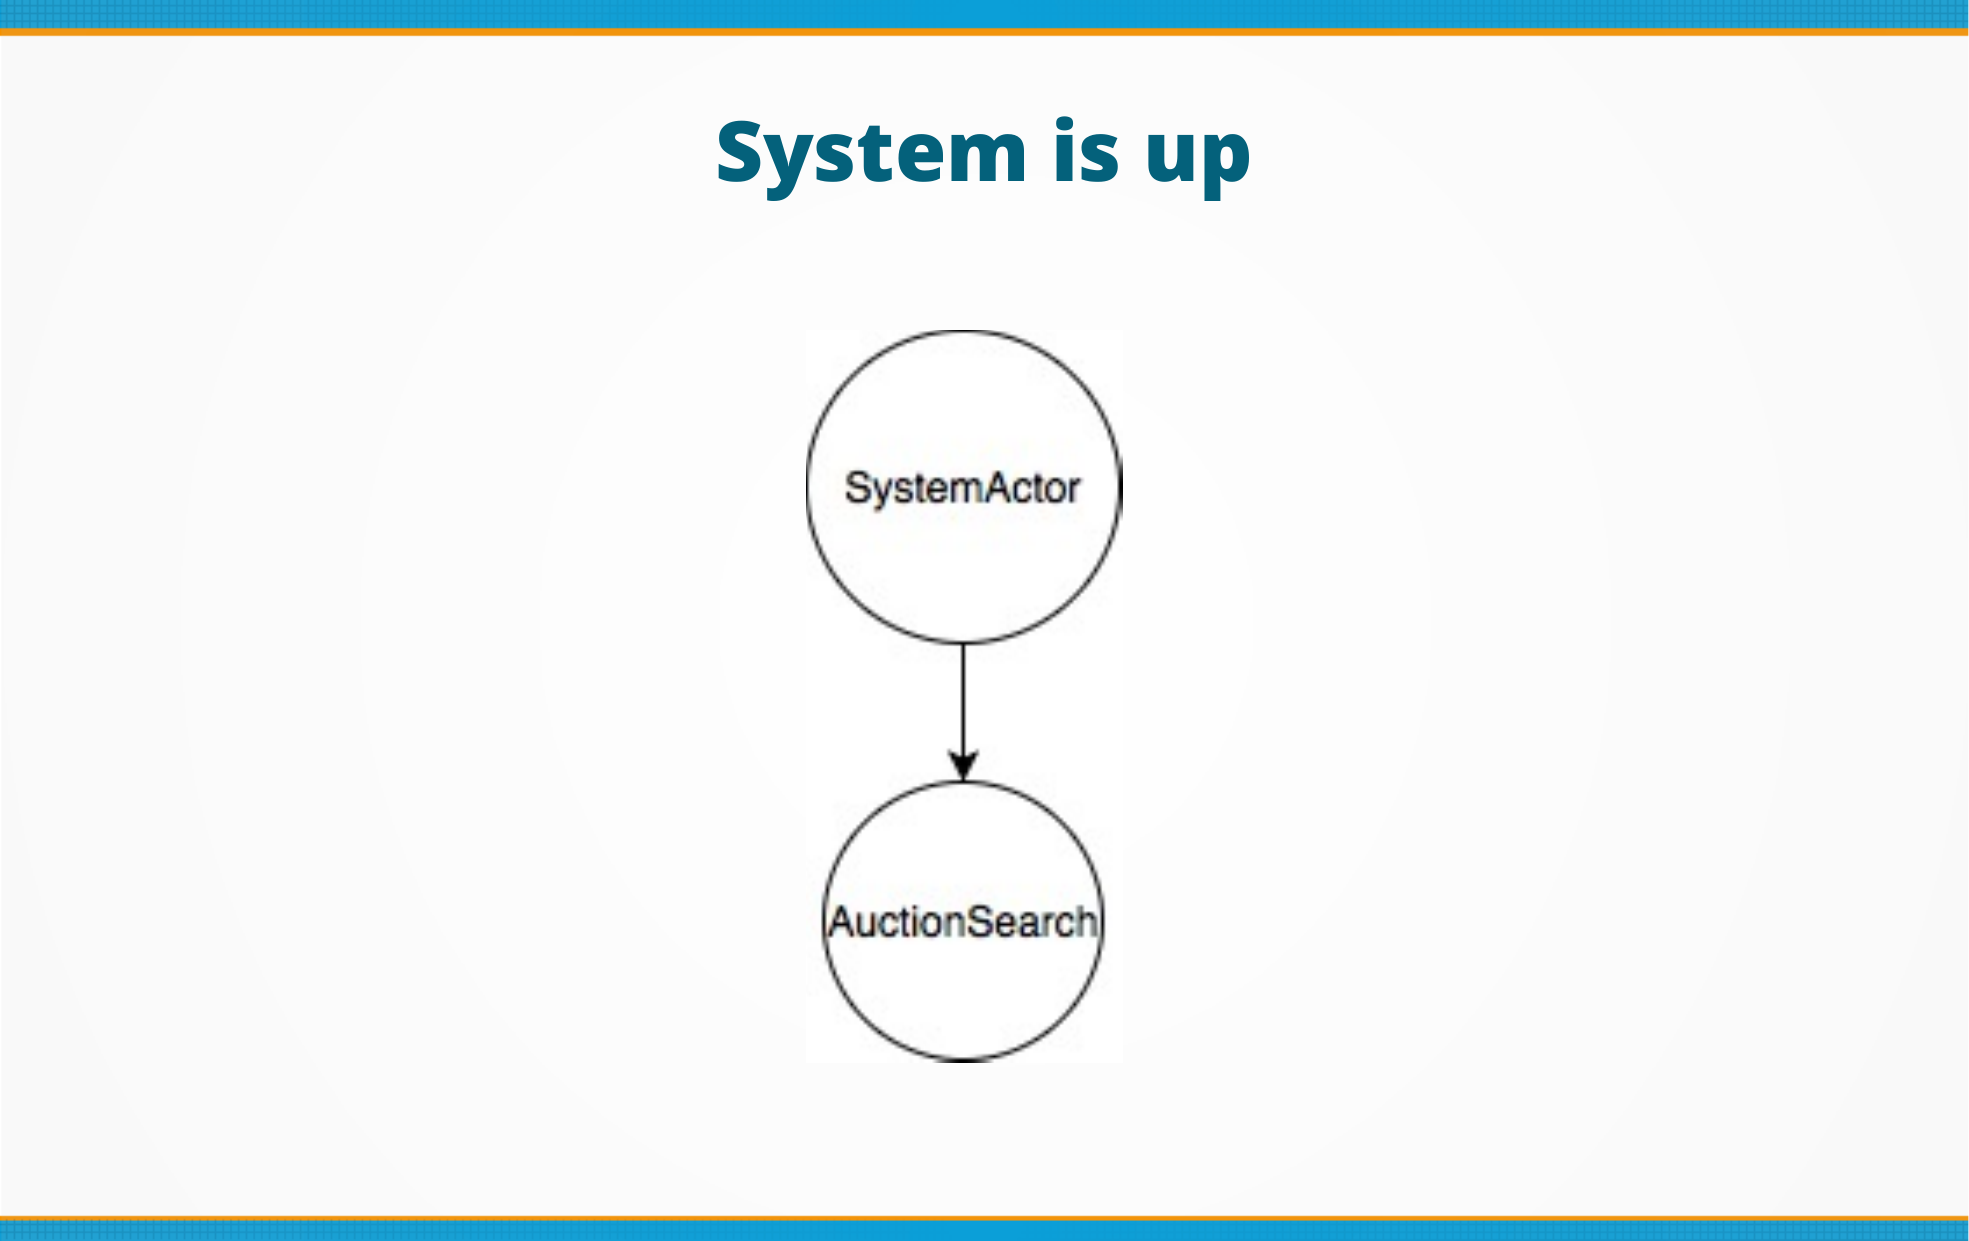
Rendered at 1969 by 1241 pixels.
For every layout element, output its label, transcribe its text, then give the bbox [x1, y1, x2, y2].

subtitle System is up [98, 49, 1870, 249]
picture [0, 0, 1969, 1241]
